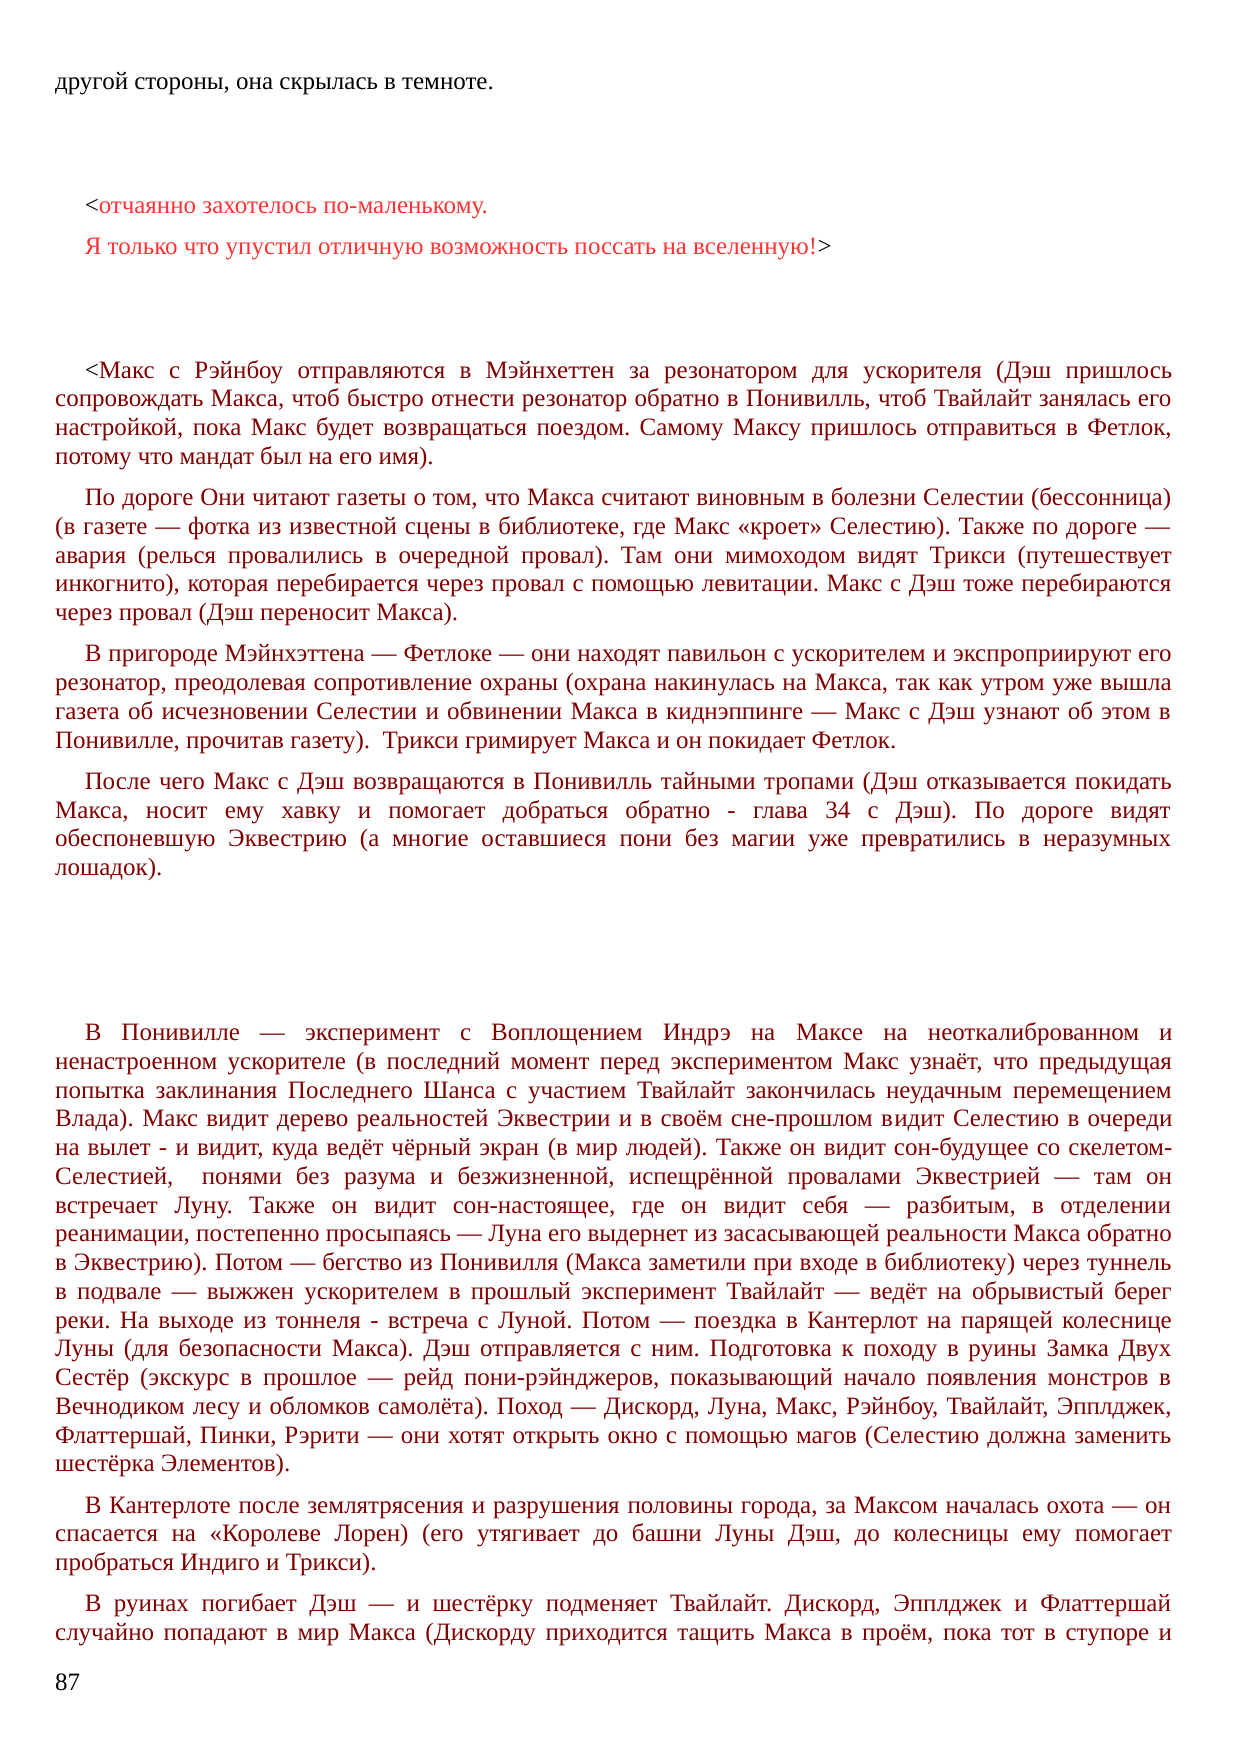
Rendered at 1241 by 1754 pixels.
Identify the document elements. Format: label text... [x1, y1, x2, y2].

text В Кантерлоте после землятрясения и разрушения половины города, за Максом началась охота — он спасается на «Королеве Лорен) (его утягивает до башни Луны Дэш, до колесницы ему помогает пробраться Индиго и Трикси). [55, 1490, 1173, 1576]
text В руинах погибает Дэш — и шестёрку подменяет Твайлайт. Дискорд, Эпплджек и Флаттершай случайно попадают в мир Макса (Дискорду приходится тащить Макса в проём, пока тот в ступоре и [55, 1588, 1173, 1646]
text Я только что упустил отличную возможность поссать на вселенную!> [55, 231, 1173, 260]
text другой стороны, она скрылась в темноте. [55, 66, 1173, 95]
text <Макс с Рэйнбоу отправляются в Мэйнхеттен за резонатором для ускорителя (Дэш пришлось сопровождать Макса, чтоб быстро отнести резонатор обратно в Понивилль, чтоб Твайлайт занялась его настройкой, пока Макс будет возвращаться поездом. Самому Максу пришлось отправиться в Фетлок, потому что мандат был на его имя). [55, 355, 1173, 470]
text После чего Макс с Дэш возвращаются в Понивилль тайными тропами (Дэш отказывается покидать Макса, носит ему хавку и помогает добраться обратно - глава 34 с Дэш). По дороге видят обеспоневшую Эквестрию (а многие оставшиеся пони без магии уже превратились в неразумных лошадок). [55, 766, 1173, 881]
text <отчаянно захотелось по-маленькому. [55, 190, 1173, 218]
text В Понивилле — эксперимент с Воплощением Индрэ на Максе на неоткалиброванном и ненастроенном ускорителе (в последний момент перед экспериментом Макс узнаёт, что предыдущая попытка заклинания Последнего Шанса с участием Твайлайт закончилась неудачным перемещением Влада). Макс видит дерево реальностей Эквестрии и в своём сне-прошлом видит Селестию в очереди на вылет - и видит, куда ведёт чёрный экран (в мир людей). Также он видит сон-будущее со скелетом-Селестией, понями без разума и безжизненной, испещрённой провалами Эквестрией — там он встречает Луну. Также он видит сон-настоящее, где он видит себя — разбитым, в отделении реанимации, постепенно просыпаясь — Луна его выдернет из засасывающей реальности Макса обратно в Эквестрию). Потом — бегство из Понивилля (Макса заметили при входе в библиотеку) через туннель в подвале — выжжен ускорителем в прошлый эксперимент Твайлайт — ведёт на обрывистый берег реки. На выходе из тоннеля - встреча с Луной. Потом — поездка в Кантерлот на парящей колеснице Луны (для безопасности Макса). Дэш отправляется с ним. Подготовка к походу в руины Замка Двух Сестёр (экскурс в прошлое — рейд пони-рэйнджеров, показывающий начало появления монстров в Вечнодиком лесу и обломков самолёта). Поход — Дискорд, Луна, Макс, Рэйнбоу, Твайлайт, Эпплджек, Флаттершай, Пинки, Рэрити — они хотят открыть окно с помощью магов (Селестию должна заменить шестёрка Элементов). [55, 1017, 1173, 1477]
text В пригороде Мэйнхэттена — Фетлоке — они находят павильон с ускорителем и экспроприируют его резонатор, преодолевая сопротивление охраны (охрана накинулась на Макса, так как утром уже вышла газета об исчезновении Селестии и обвинении Макса в киднэппинге — Макс с Дэш узнают об этом в Понивилле, прочитав газету). Трикси гримирует Макса и он покидает Фетлок. [55, 638, 1173, 753]
text По дороге Они читают газеты о том, что Макса считают виновным в болезни Селестии (бессонница) (в газете — фотка из известной сцены в библиотеке, где Макс «кроет» Селестию). Также по дороге — авария (релься провалились в очередной провал). Там они мимоходом видят Трикси (путешествует инкогнито), которая перебирается через провал с помощью левитации. Макс с Дэш тоже перебираются через провал (Дэш переносит Макса). [55, 482, 1173, 626]
